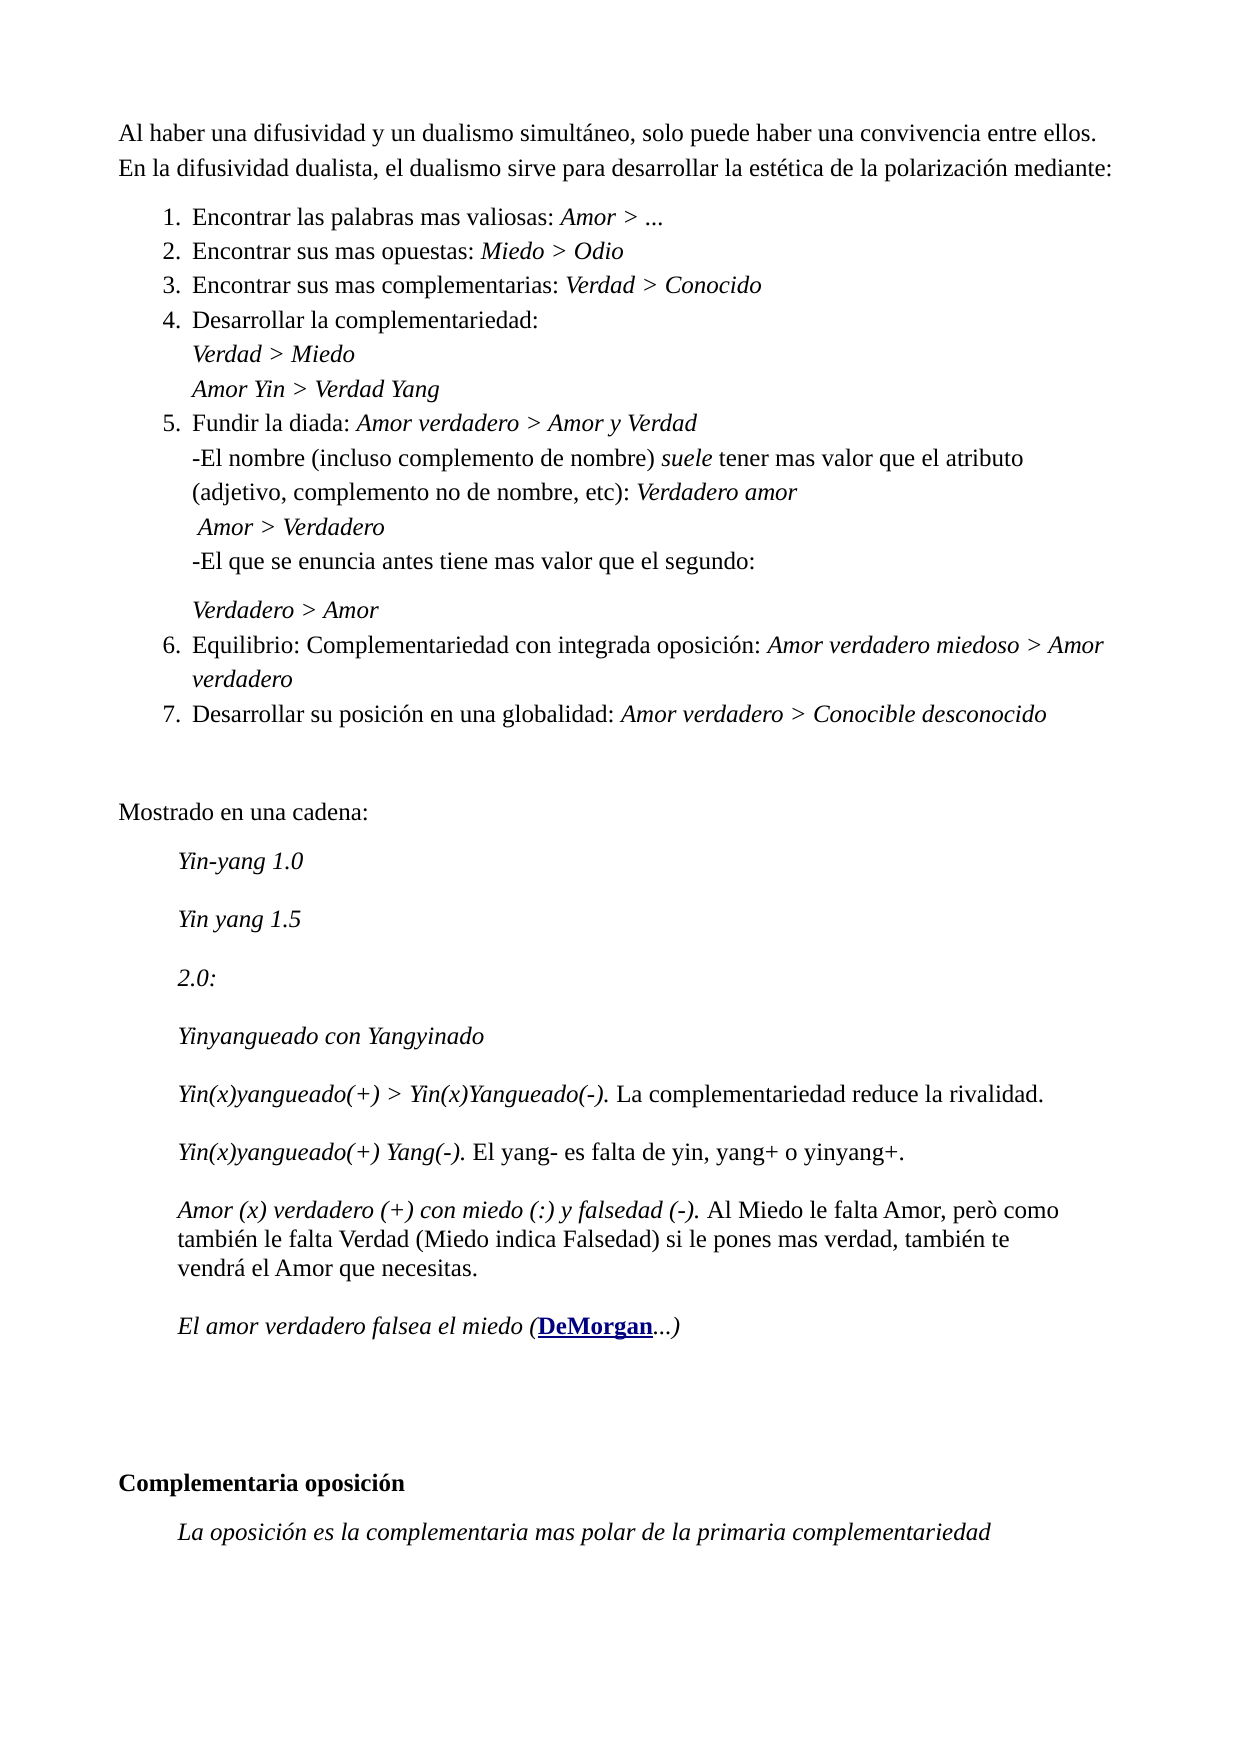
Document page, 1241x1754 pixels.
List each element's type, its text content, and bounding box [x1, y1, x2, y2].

list Amor > Verdadero [162, 512, 1122, 541]
list Verdad > Miedo [162, 339, 1122, 368]
list Amor Yin > Verdad Yang [162, 374, 1122, 403]
list -El nombre (incluso complemento de nombre) suele tener mas valor que el atributo (adjetivo, complemento no de nombre, etc): Verdadero amor [162, 443, 1122, 506]
text Mostrado en una cadena: [118, 797, 1122, 826]
text Yin(x)yangueado(+) > Yin(x)Yangueado(-). La complementariedad reduce la rivalidad. [177, 1079, 1063, 1108]
list Encontrar sus mas opuestas: Miedo > Odio [162, 236, 1122, 265]
text Yin yang 1.5 [177, 904, 1063, 933]
text Yinyangueado con Yangyinado [177, 1021, 1063, 1049]
list Fundir la diada: Amor verdadero > Amor y Verdad [162, 408, 1122, 437]
list Encontrar sus mas complementarias: Verdad > Conocido [162, 271, 1122, 299]
text Al haber una difusividad y un dualismo simultáneo, solo puede haber una convivencia entre ellos. En la difusividad dualista, el dualismo sirve para desarrollar la estética de la polarización mediante: [118, 118, 1122, 181]
list Desarrollar su posición en una globalidad: Amor verdadero > Conocible desconocido [162, 699, 1122, 728]
text 2.0: [177, 963, 1063, 991]
list Verdadero > Amor [162, 596, 1122, 624]
list Encontrar las palabras mas valiosas: Amor > ... [162, 202, 1122, 230]
list Desarrollar la complementariedad: [162, 305, 1122, 334]
list Equilibrio: Complementariedad con integrada oposición: Amor verdadero miedoso > Amor verdadero [162, 630, 1122, 693]
text Yin-yang 1.0 [177, 846, 1063, 875]
text Yin(x)yangueado(+) Yang(-). El yang- es falta de yin, yang+ o yinyang+. [177, 1137, 1063, 1166]
text Complementaria oposición [118, 1468, 1122, 1496]
text Amor (x) verdadero (+) con miedo (:) y falsedad (-). Al Miedo le falta Amor, però como también le falta Verdad (Miedo indica Falsedad) si le pones mas verdad, también te vendrá el Amor que necesitas. [177, 1196, 1063, 1282]
text El amor verdadero falsea el miedo (DeMorgan...) [177, 1311, 1063, 1340]
text La oposición es la complementaria mas polar de la primaria complementariedad [177, 1517, 1063, 1545]
list -El que se enuncia antes tiene mas valor que el segundo: [162, 546, 1122, 575]
